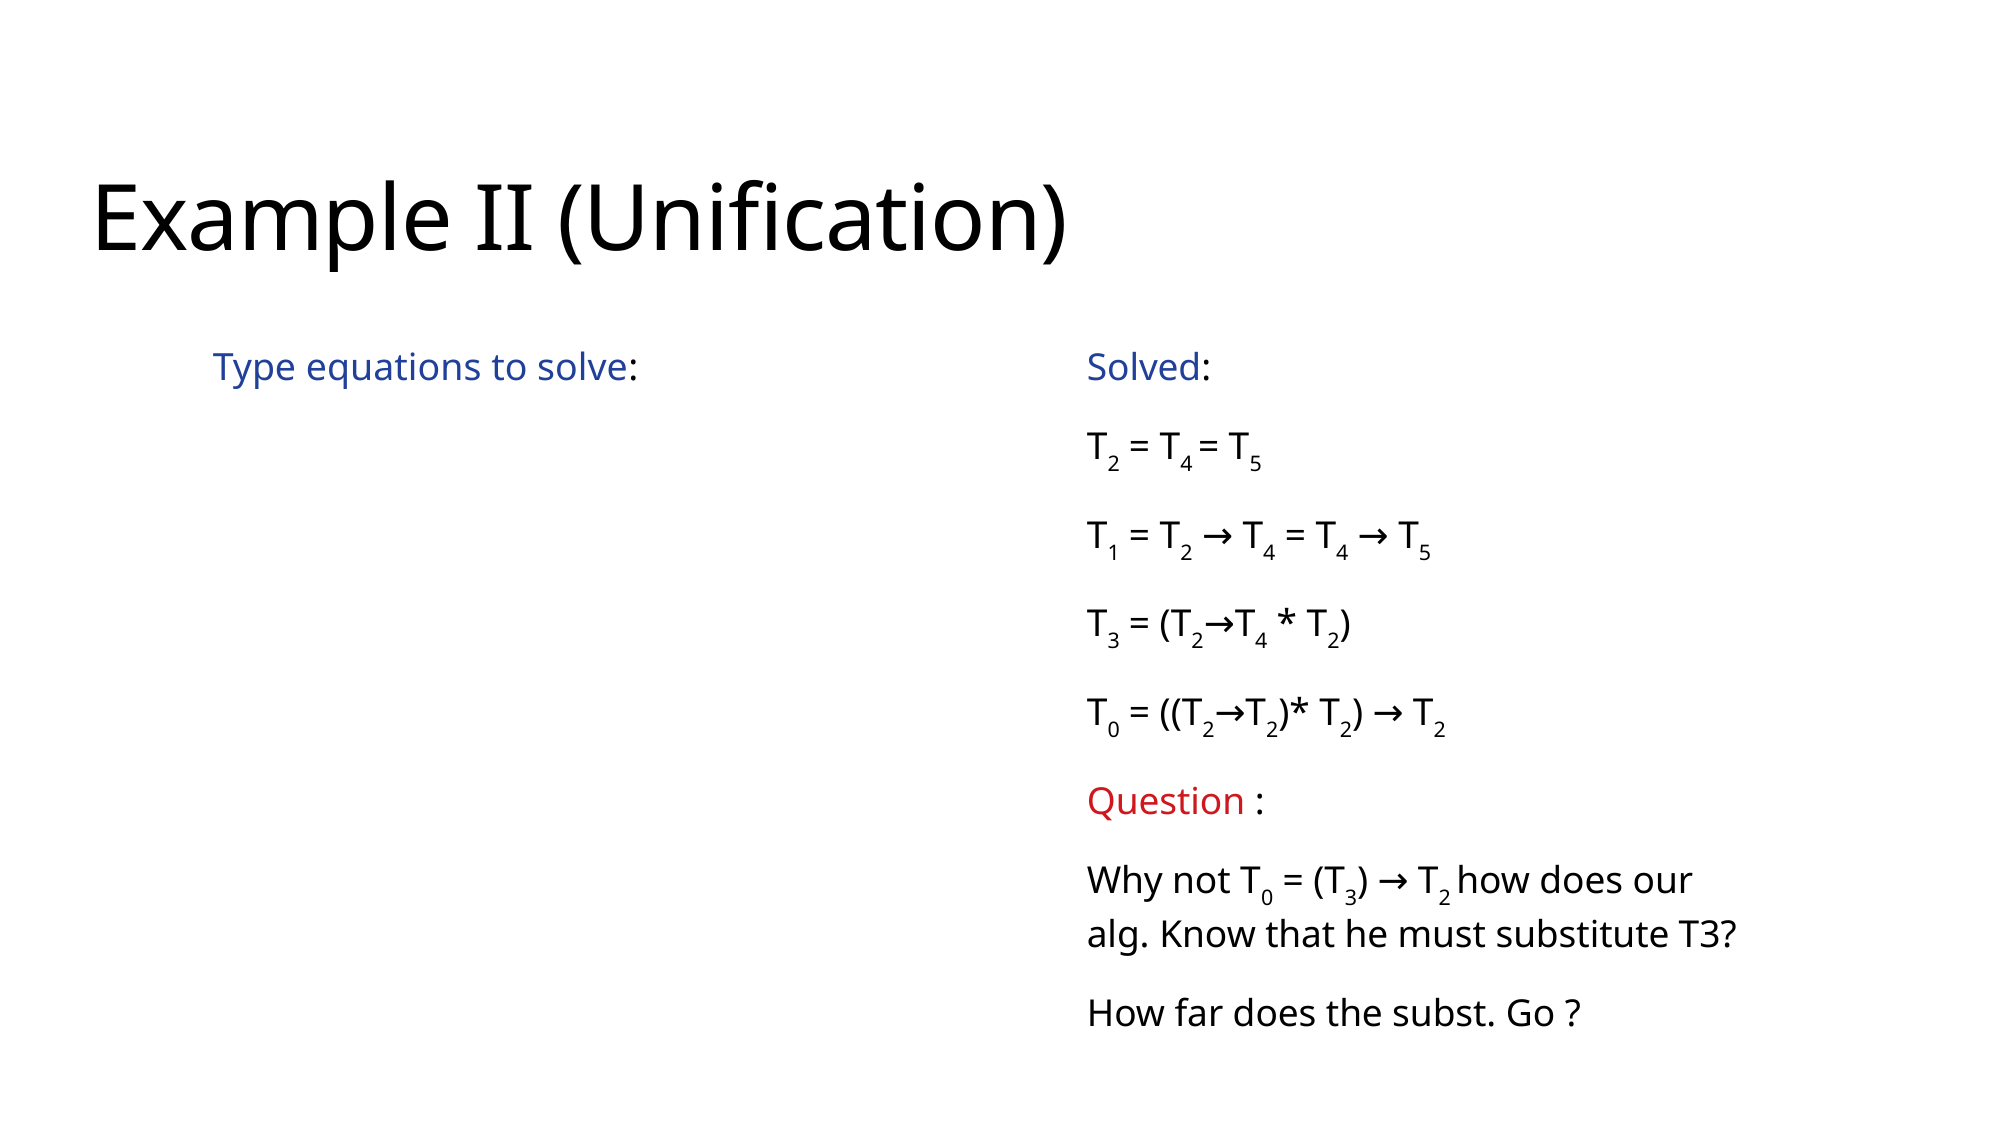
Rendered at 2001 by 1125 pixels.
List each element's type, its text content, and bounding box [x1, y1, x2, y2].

list Solved: T2 = T4 = T5 T1 = T2 → T4 = T4 → T5 T3 = (T2→T4 * T2) T0 = ((T2→T2)* T2) → T2 Question : Why not T0 = (T3) → T2 how does our alg. Know that he must substitute T3? How far does the subst. Go ? [1086, 335, 1760, 1050]
list Type equations to solve: [212, 335, 886, 1050]
title Example II (Unification) [75, 60, 1666, 278]
